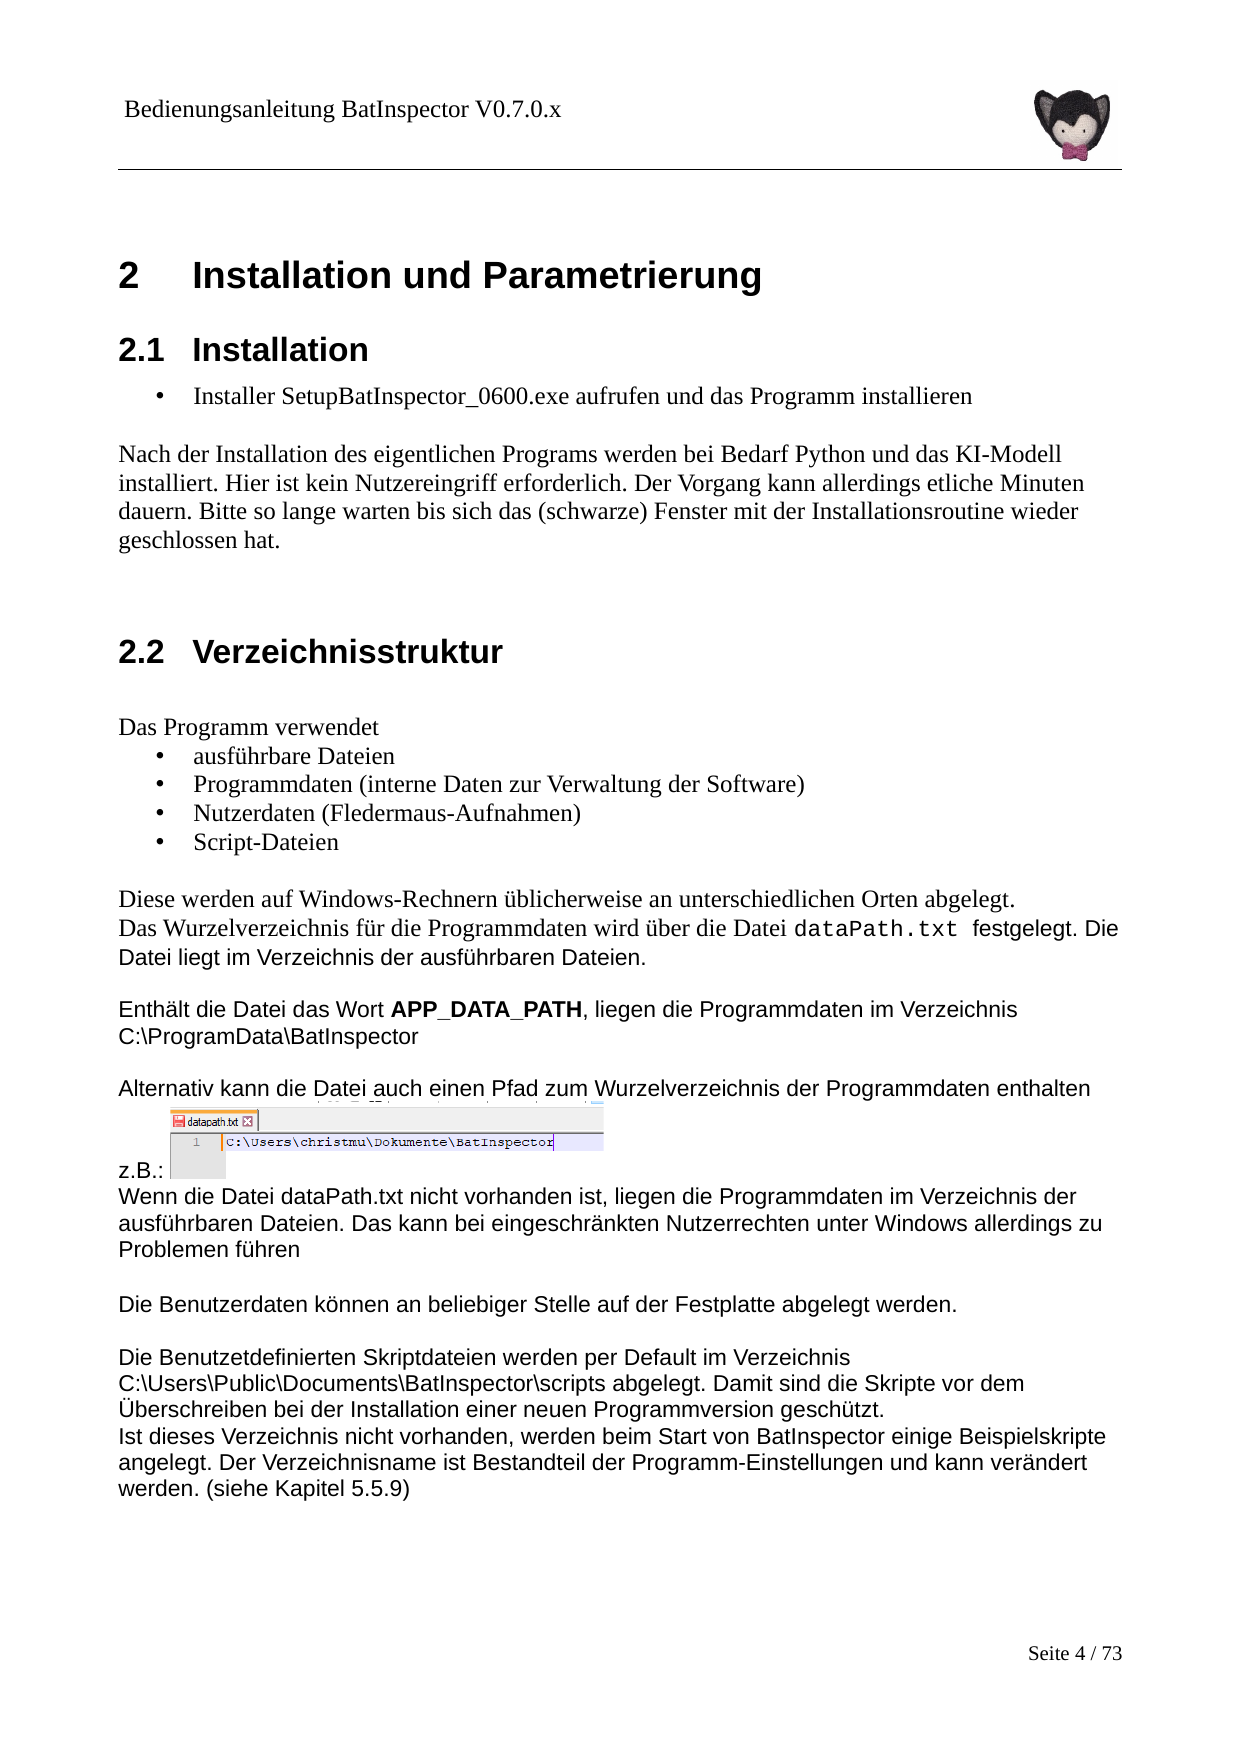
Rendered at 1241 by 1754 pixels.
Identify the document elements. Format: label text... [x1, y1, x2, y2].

text Diese werden auf Windows-Rechnern üblicherweise an unterschiedlichen Orten abgelegt. [118, 884, 1122, 913]
picture [170, 1101, 604, 1179]
text Das Programm verwendet [118, 712, 1122, 741]
picture [1030, 80, 1119, 169]
text C:\Users\Public\Documents\BatInspector\scripts abgelegt. Damit sind die Skripte vor dem Überschreiben bei der Installation einer neuen Programmversion geschützt. [118, 1370, 1122, 1423]
list ausführbare Dateien [156, 741, 1122, 769]
text Die Benutzerdaten können an beliebiger Stelle auf der Festplatte abgelegt werden. [118, 1291, 1122, 1317]
subtitle Installation und Parametrierung [118, 253, 1122, 297]
text Alternativ kann die Datei auch einen Pfad zum Wurzelverzeichnis der Programmdaten enthalten z.B.: [118, 1075, 1122, 1183]
text Ist dieses Verzeichnis nicht vorhanden, werden beim Start von BatInspector einige Beispielskripte angelegt. Der Verzeichnisname ist Bestandteil der Programm-Einstellungen und kann verändert werden. (siehe Kapitel 5.5.9) [118, 1423, 1122, 1502]
list Installer SetupBatInspector_0600.exe aufrufen und das Programm installieren [156, 381, 1122, 410]
text Nach der Installation des eigentlichen Programs werden bei Bedarf Python und das KI-Modell installiert. Hier ist kein Nutzereingriff erforderlich. Der Vorgang kann allerdings etliche Minuten dauern. Bitte so lange warten bis sich das (schwarze) Fenster mit der Installationsroutine wieder geschlossen hat. [118, 410, 1122, 554]
subtitle Installation [118, 330, 1122, 369]
text Die Benutzetdefinierten Skriptdateien werden per Default im Verzeichnis [118, 1344, 1122, 1370]
text Wenn die Datei dataPath.txt nicht vorhanden ist, liegen die Programmdaten im Verzeichnis der ausführbaren Dateien. Das kann bei eingeschränkten Nutzerrechten unter Windows allerdings zu Problemen führen [118, 1183, 1122, 1262]
subtitle Verzeichnisstruktur [118, 632, 1122, 671]
list Script-Dateien [156, 827, 1122, 884]
text Enthält die Datei das Wort APP_DATA_PATH, liegen die Programmdaten im Verzeichnis [118, 996, 1122, 1023]
list Nutzerdaten (Fledermaus-Aufnahmen) [156, 798, 1122, 827]
text C:\ProgramData\BatInspector [118, 1023, 1122, 1049]
list Programmdaten (interne Daten zur Verwaltung der Software) [156, 769, 1122, 798]
text Das Wurzelverzeichnis für die Programmdaten wird über die Datei dataPath.txt festgelegt. Die Datei liegt im Verzeichnis der ausführbaren Dateien. [118, 913, 1122, 970]
